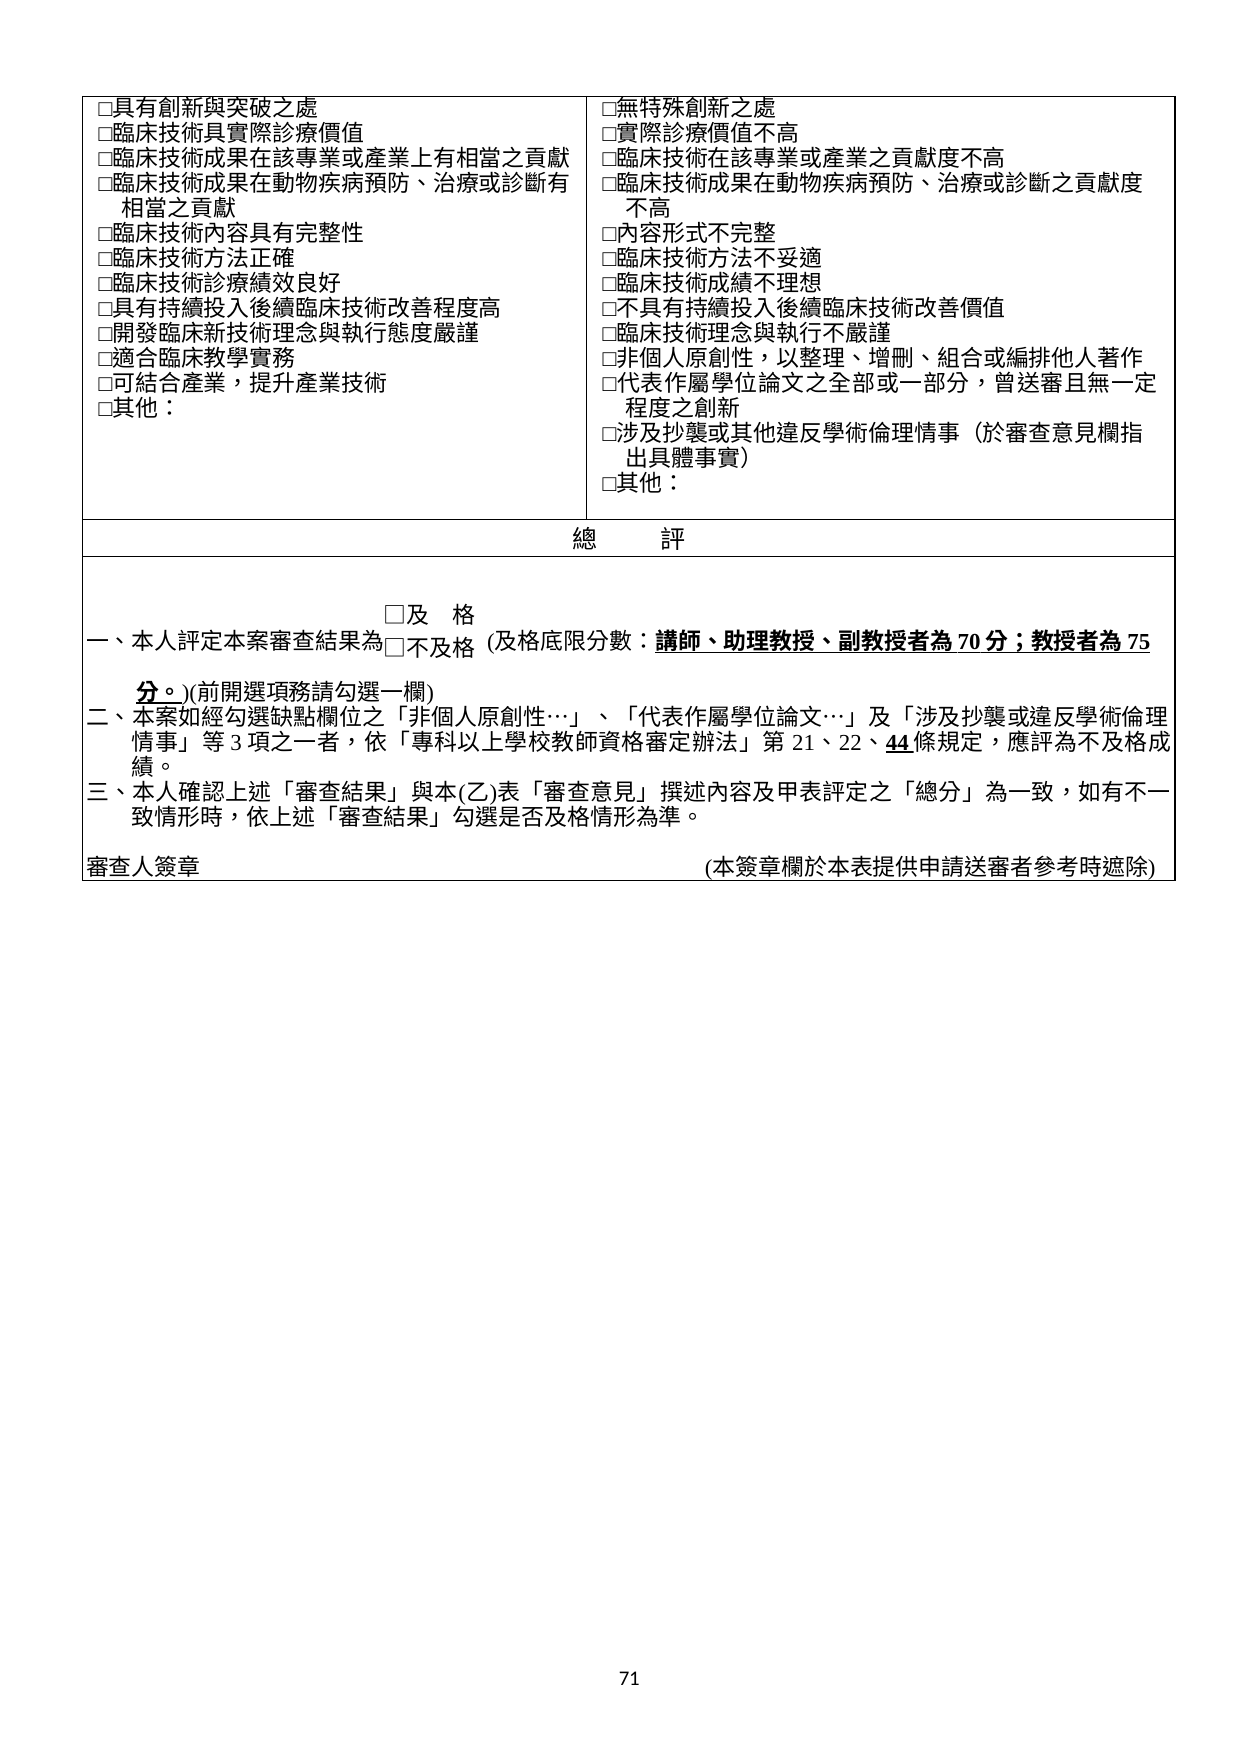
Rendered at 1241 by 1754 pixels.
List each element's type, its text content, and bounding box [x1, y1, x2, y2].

table_cell □具有創新與突破之處 □臨床技術具實際診療價值 □臨床技術成果在該專業或產業上有相當之貢獻 □臨床技術成果在動物疾病預防、治療或診斷有相當之貢獻 □臨床技術內容具有完整性 □臨床技術方法正確 □臨床技術診療績效良好 □具有持續投入後續臨床技術改善程度高 □開發臨床新技術理念與執行態度嚴謹 □適合臨床教學實務 □可結合產業，提升產業技術 □其他： [83, 97, 586, 519]
table_cell 一、本人評定本案審查結果為□及 格□不及格 (及格底限分數：講師、助理教授、副教授者為70分；教授者為75 分。)(前開選項務請勾選一欄) 二、本案如經勾選缺點欄位之「非個人原創性…」、「代表作屬學位論文…」及「涉及抄襲或違反學術倫理情事」等3項之一者，依「專科以上學校教師資格審定辦法」第21、22、44條規定，應評為不及格成績。 三、本人確認上述「審查結果」與本(乙)表「審查意見」撰述內容及甲表評定之「總分」為一致，如有不一致情形時，依上述「審查結果」勾選是否及格情形為準。 審查人簽章 (本簽章欄於本表提供申請送審者參考時遮除) [83, 557, 1174, 880]
table_cell 總 評 [83, 520, 1174, 556]
table_cell □無特殊創新之處 □實際診療價值不高 □臨床技術在該專業或產業之貢獻度不高 □臨床技術成果在動物疾病預防、治療或診斷之貢獻度不高 □內容形式不完整 □臨床技術方法不妥適 □臨床技術成績不理想 □不具有持續投入後續臨床技術改善價值 □臨床技術理念與執行不嚴謹 □非個人原創性，以整理、增刪、組合或編排他人著作 □代表作屬學位論文之全部或一部分，曾送審且無一定程度之創新 □涉及抄襲或其他違反學術倫理情事（於審查意見欄指出具體事實） □其他： [587, 97, 1174, 519]
